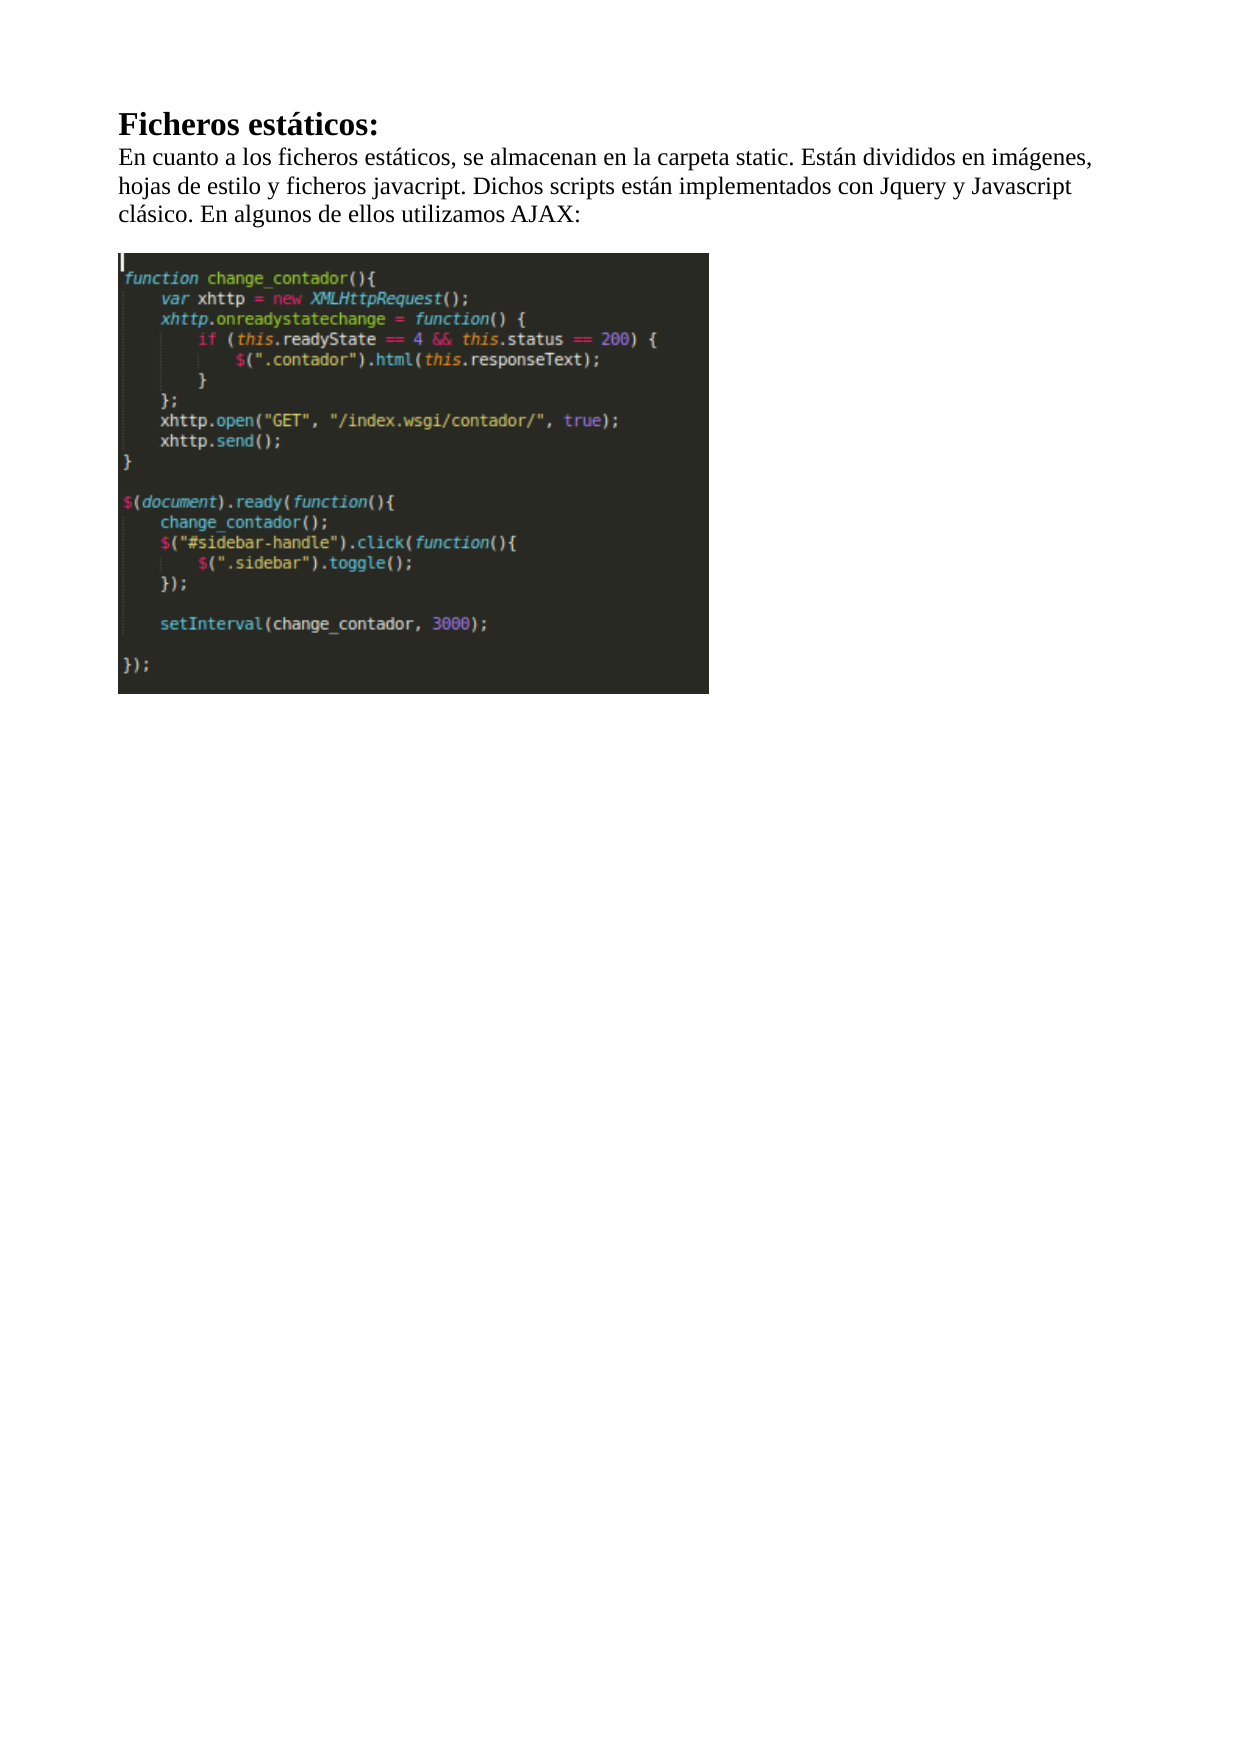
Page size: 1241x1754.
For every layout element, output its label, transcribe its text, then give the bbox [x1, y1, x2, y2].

text Ficheros estáticos: [118, 104, 1122, 142]
picture [118, 253, 709, 694]
text En cuanto a los ficheros estáticos, se almacenan en la carpeta static. Están divididos en imágenes, hojas de estilo y ficheros javacript. Dichos scripts están implementados con Jquery y Javascript clásico. En algunos de ellos utilizamos AJAX: [118, 142, 1122, 228]
